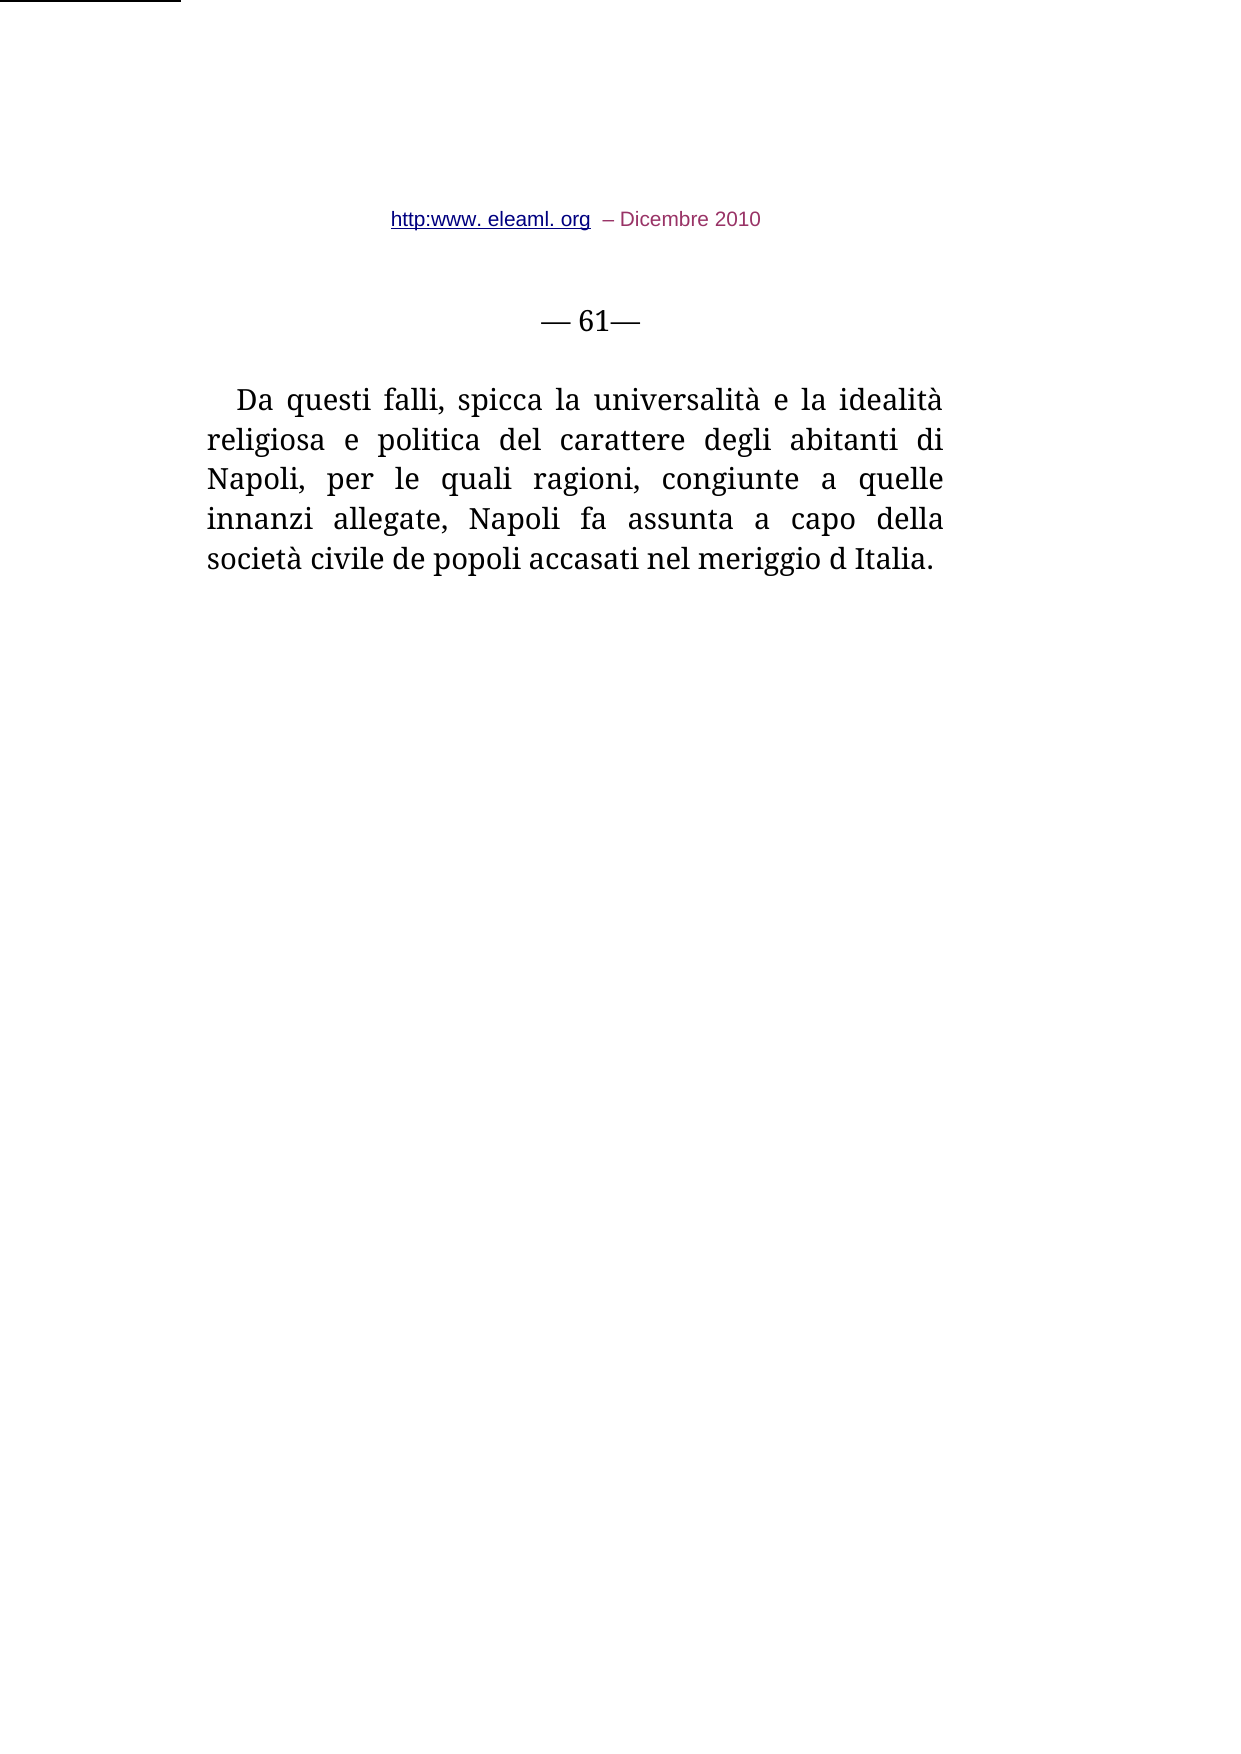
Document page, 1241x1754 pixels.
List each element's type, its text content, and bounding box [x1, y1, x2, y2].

text — 61— [207, 300, 945, 339]
text Da questi falli, spicca la universalità e la idealità religiosa e politica del carattere degli abitanti di Napoli, per le quali ragioni, congiunte a quelle innanzi allegate, Napoli fa assunta a capo della società civile de popoli accasati nel meriggio d Italia. [207, 379, 945, 578]
